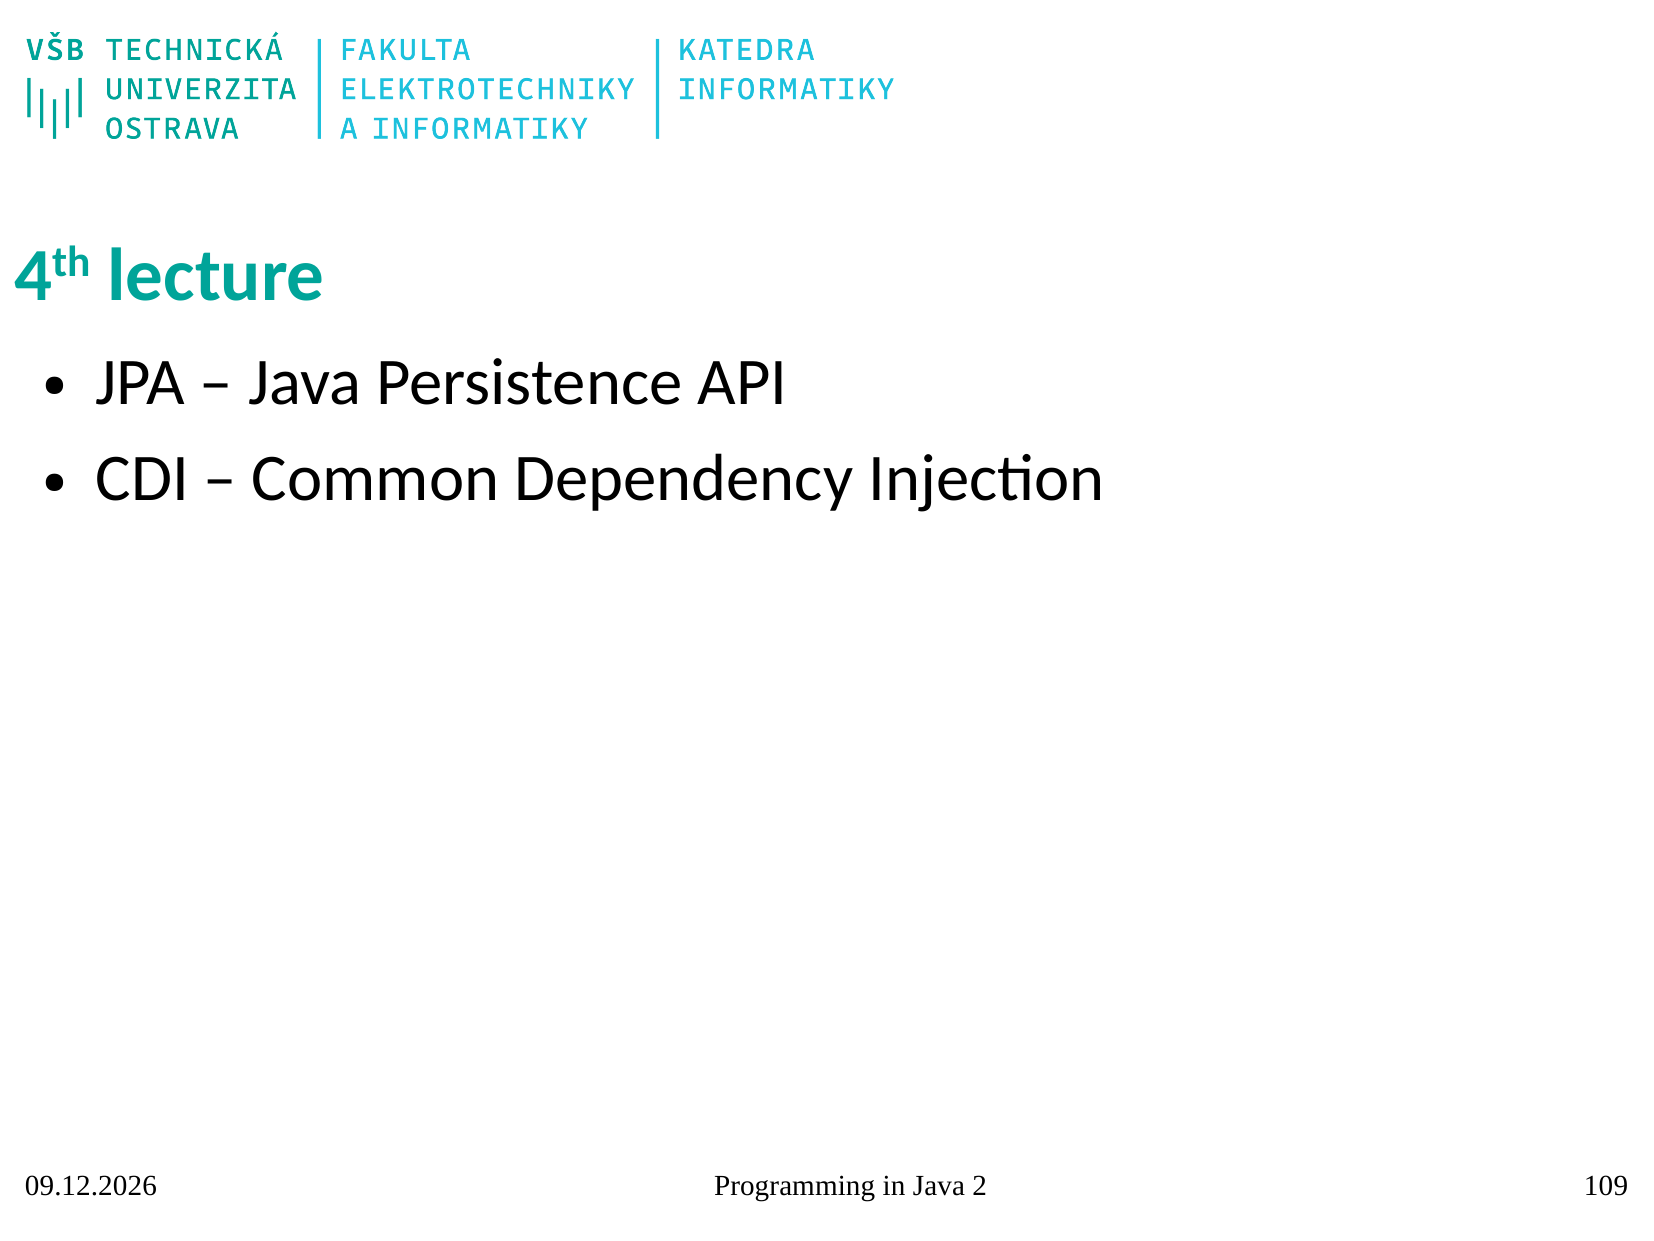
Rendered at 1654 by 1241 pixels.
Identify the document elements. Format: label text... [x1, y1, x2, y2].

title 4th lecture [14, 165, 1619, 319]
list JPA – Java Persistence API CDI – Common Dependency Injection [24, 354, 1629, 1146]
picture [26, 31, 894, 139]
